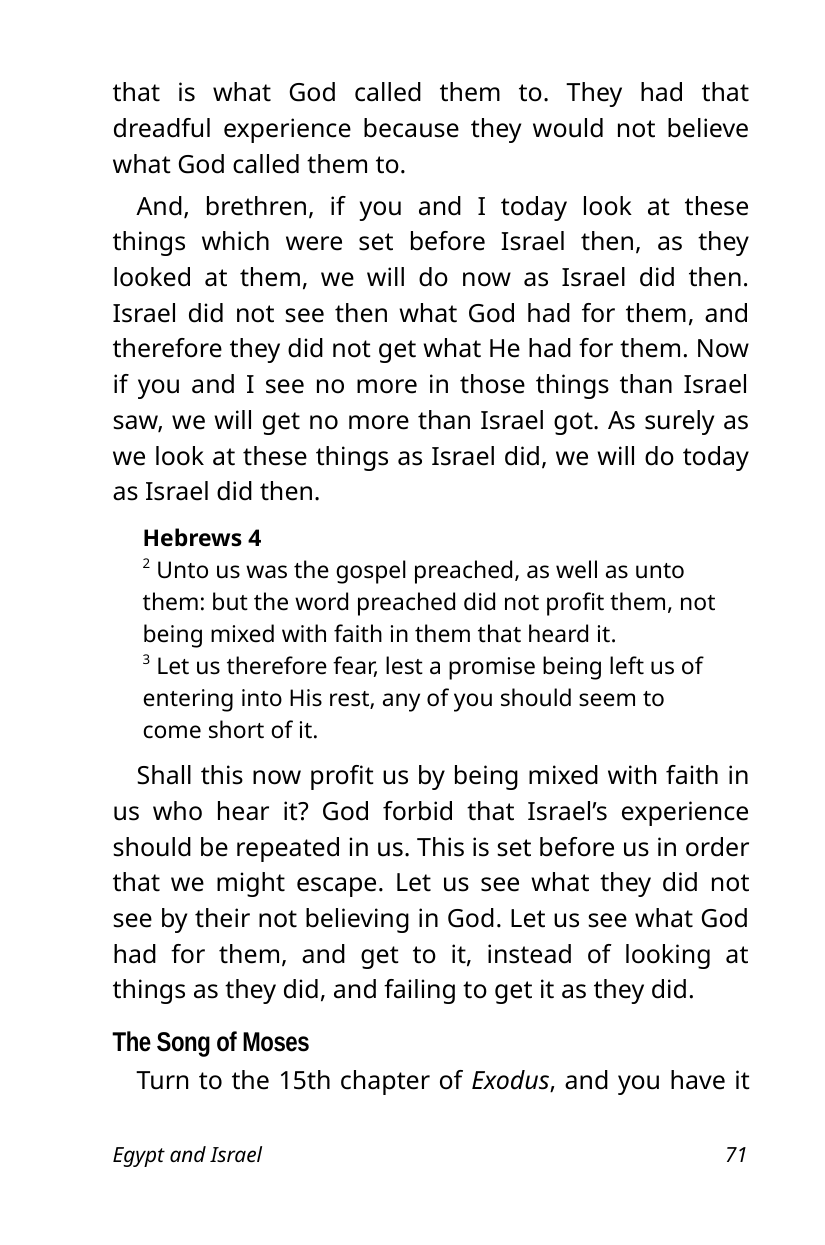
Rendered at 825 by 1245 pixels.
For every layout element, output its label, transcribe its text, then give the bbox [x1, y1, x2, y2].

text 2 Unto us was the gospel preached, as well as unto them: but the word preached did not profit them, not being mixed with faith in them that heard it. [142, 554, 720, 649]
text Turn to the 15th chapter of Exodus, and you have it [112, 1063, 750, 1097]
text Shall this now profit us by being mixed with faith in us who hear it? God forbid that Israel’s experience should be repeated in us. This is set before us in order that we might escape. Let us see what they did not see by their not believing in God. Let us see what God had for them, and get to it, instead of looking at things as they did, and failing to get it as they did. [112, 758, 750, 1006]
text that is what God called them to. They had that dreadful experience because they would not believe what God called them to. [112, 75, 750, 181]
text And, brethren, if you and I today look at these things which were set before Israel then, as they looked at them, we will do now as Israel did then. Israel did not see then what God had for them, and therefore they did not get what He had for them. Now if you and I see no more in those things than Israel saw, we will get no more than Israel got. As surely as we look at these things as Israel did, we will do today as Israel did then. [112, 188, 750, 508]
text Hebrews 4 [142, 522, 750, 553]
text 3 Let us therefore fear, lest a promise being left us of entering into His rest, any of you should seem to come short of it. [142, 650, 720, 745]
subtitle The Song of Moses [112, 1026, 750, 1057]
